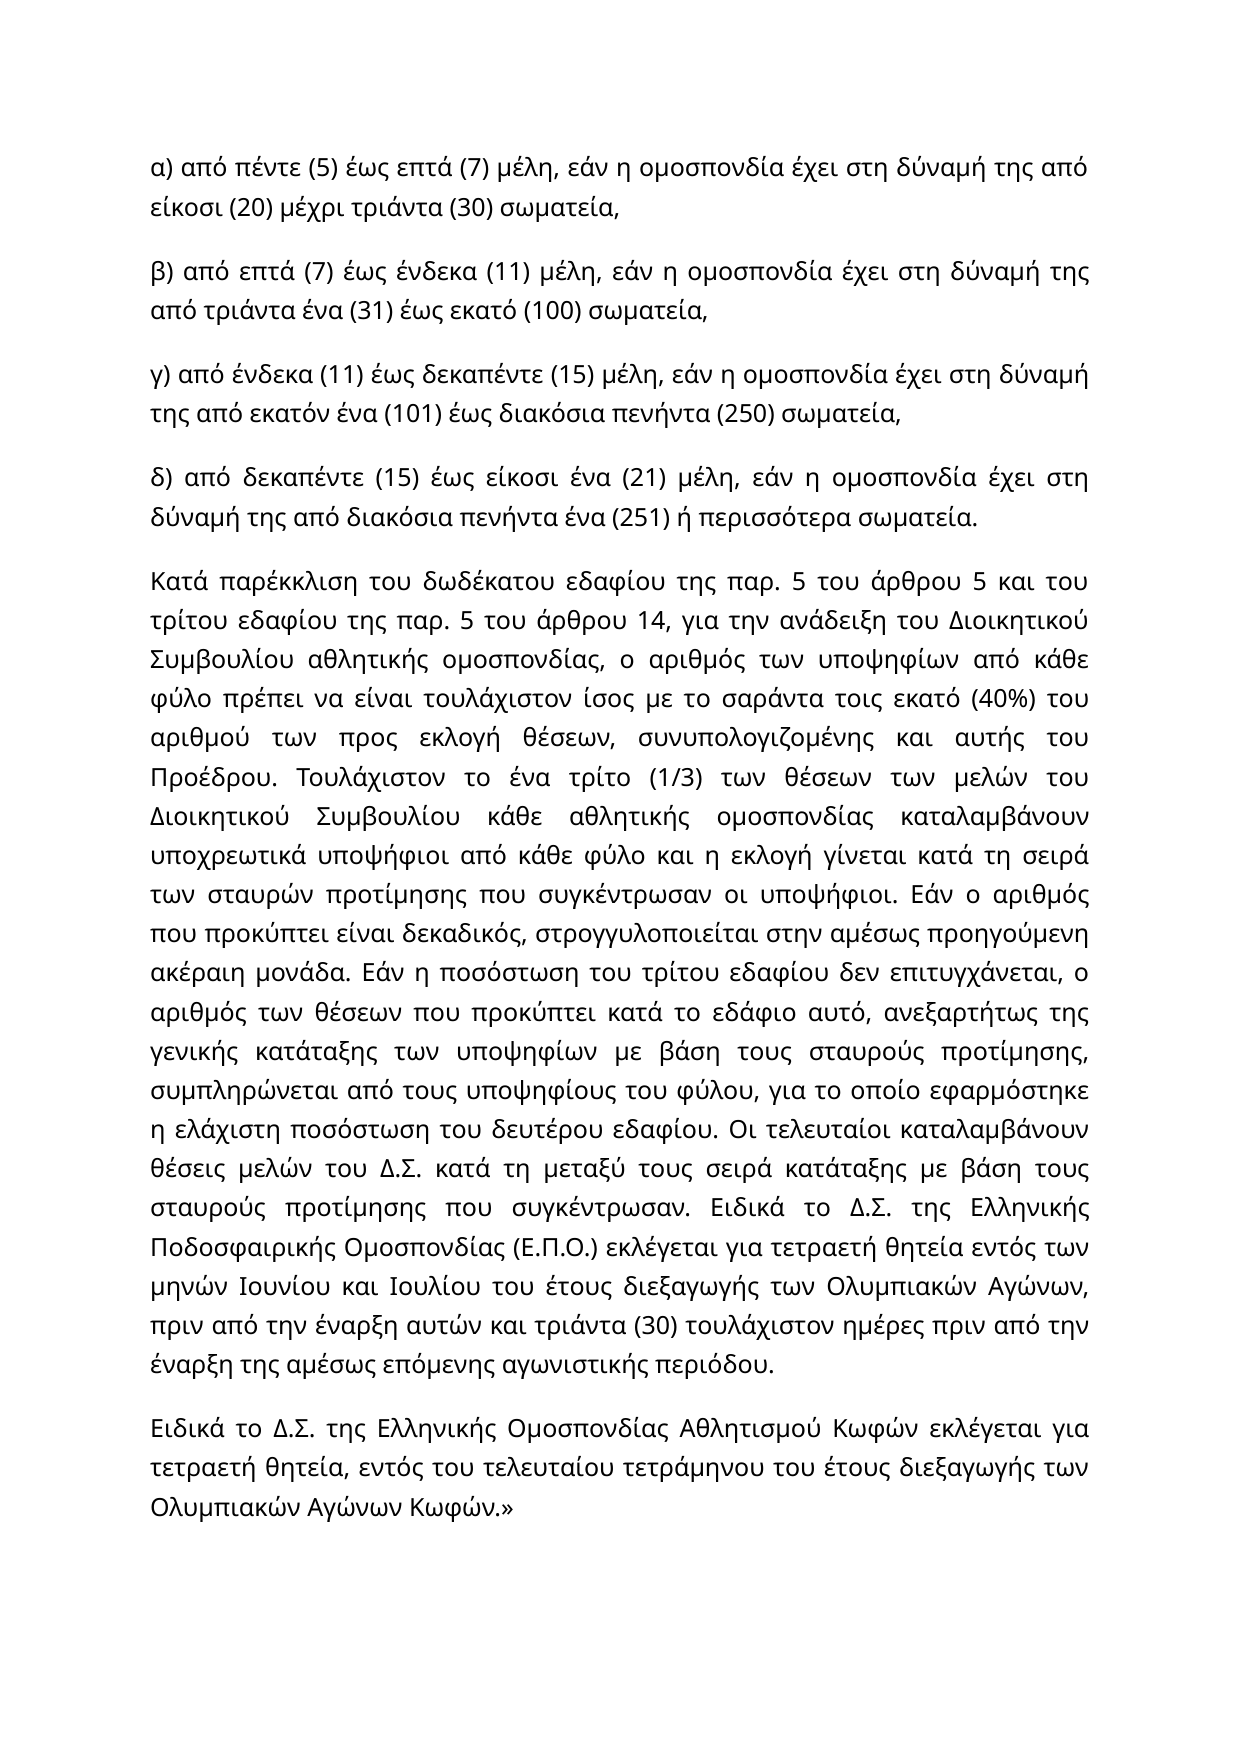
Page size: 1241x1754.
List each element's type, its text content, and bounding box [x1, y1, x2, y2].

text Κατά παρέκκλιση του δωδέκατου εδαφίου της παρ. 5 του άρθρου 5 και του τρίτου εδαφίου της παρ. 5 του άρθρου 14, για την ανάδειξη του Διοικητικού Συμβουλίου αθλητικής ομοσπονδίας, ο αριθμός των υποψηφίων από κάθε φύλο πρέπει να είναι τουλάχιστον ίσος με το σαράντα τοις εκατό (40%) του αριθμού των προς εκλογή θέσεων, συνυπολογιζομένης και αυτής του Προέδρου. Τουλάχιστον το ένα τρίτο (1/3) των θέσεων των μελών του Διοικητικού Συμβουλίου κάθε αθλητικής ομοσπονδίας καταλαμβάνουν υποχρεωτικά υποψήφιοι από κάθε φύλο και η εκλογή γίνεται κατά τη σειρά των σταυρών προτίμησης που συγκέντρωσαν οι υποψήφιοι. Εάν ο αριθμός που προκύπτει είναι δεκαδικός, στρογγυλοποιείται στην αμέσως προηγούμενη ακέραιη μονάδα. Εάν η ποσόστωση του τρίτου εδαφίου δεν επιτυγχάνεται, ο αριθμός των θέσεων που προκύπτει κατά το εδάφιο αυτό, ανεξαρτήτως της γενικής κατάταξης των υποψηφίων με βάση τους σταυρούς προτίμησης, συμπληρώνεται από τους υποψηφίους του φύλου, για το οποίο εφαρμόστηκε η ελάχιστη ποσόστωση του δευτέρου εδαφίου. Οι τελευταίοι καταλαμβάνουν θέσεις μελών του Δ.Σ. κατά τη μεταξύ τους σειρά κατάταξης με βάση τους σταυρούς προτίμησης που συγκέντρωσαν. Ειδικά το Δ.Σ. της Ελληνικής Ποδοσφαιρικής Ομοσπονδίας (Ε.Π.Ο.) εκλέγεται για τετραετή θητεία εντός των μηνών Ιουνίου και Ιουλίου του έτους διεξαγωγής των Ολυμπιακών Αγώνων, πριν από την έναρξη αυτών και τριάντα (30) τουλάχιστον ημέρες πριν από την έναρξη της αμέσως επόμενης αγωνιστικής περιόδου. [150, 563, 1090, 1381]
text δ) από δεκαπέντε (15) έως είκοσι ένα (21) μέλη, εάν η ομοσπονδία έχει στη δύναμή της από διακόσια πενήντα ένα (251) ή περισσότερα σωματεία. [150, 460, 1090, 533]
text α) από πέντε (5) έως επτά (7) μέλη, εάν η ομοσπονδία έχει στη δύναμή της από είκοσι (20) μέχρι τριάντα (30) σωματεία, [150, 150, 1090, 223]
text Ειδικά το Δ.Σ. της Ελληνικής Ομοσπονδίας Αθλητισμού Κωφών εκλέγεται για τετραετή θητεία, εντός του τελευταίου τετράμηνου του έτους διεξαγωγής των Ολυμπιακών Αγώνων Κωφών.» [150, 1411, 1090, 1523]
text γ) από ένδεκα (11) έως δεκαπέντε (15) μέλη, εάν η ομοσπονδία έχει στη δύναμή της από εκατόν ένα (101) έως διακόσια πενήντα (250) σωματεία, [150, 357, 1090, 430]
text β) από επτά (7) έως ένδεκα (11) μέλη, εάν η ομοσπονδία έχει στη δύναμή της από τριάντα ένα (31) έως εκατό (100) σωματεία, [150, 253, 1090, 327]
